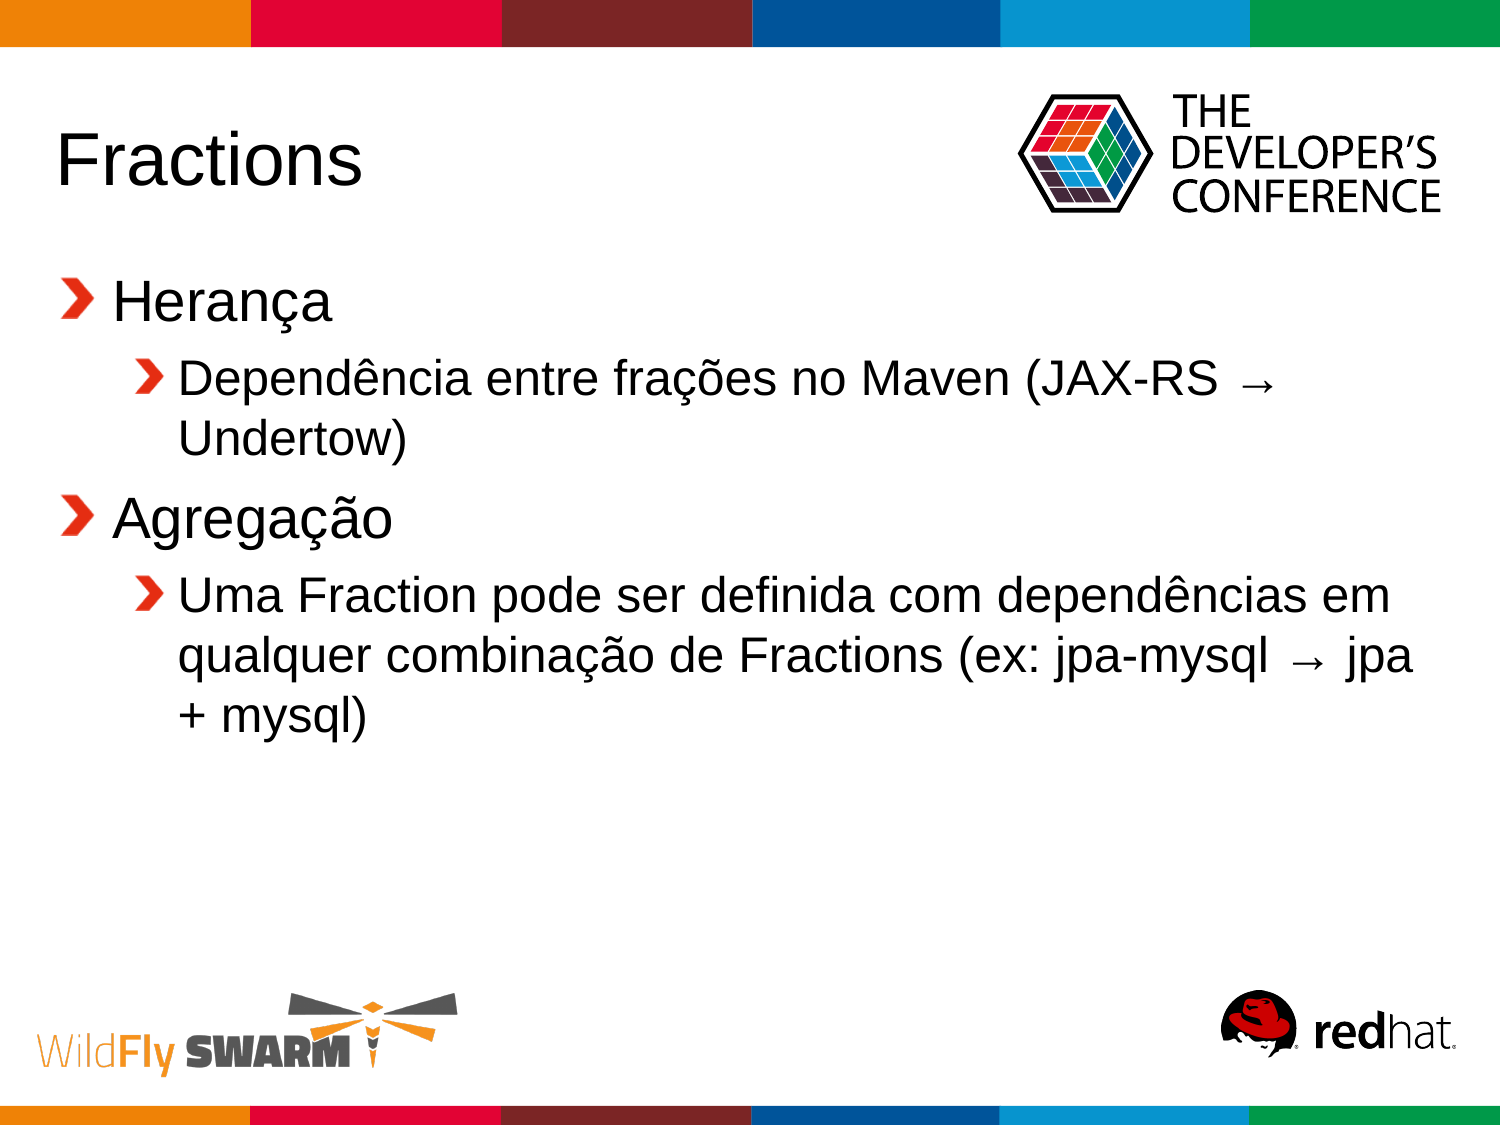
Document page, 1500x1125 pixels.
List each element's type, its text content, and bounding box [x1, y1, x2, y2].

list Herança Dependência entre frações no Maven (JAX-RS → Undertow) Agregação Uma Fraction pode ser definida com dependências em qualquer combinação de Fractions (ex: jpa-mysql → jpa + mysql) [41, 255, 1459, 1000]
title Fractions [41, 79, 975, 232]
picture [1221, 1000, 1456, 1066]
picture [28, 974, 466, 1095]
